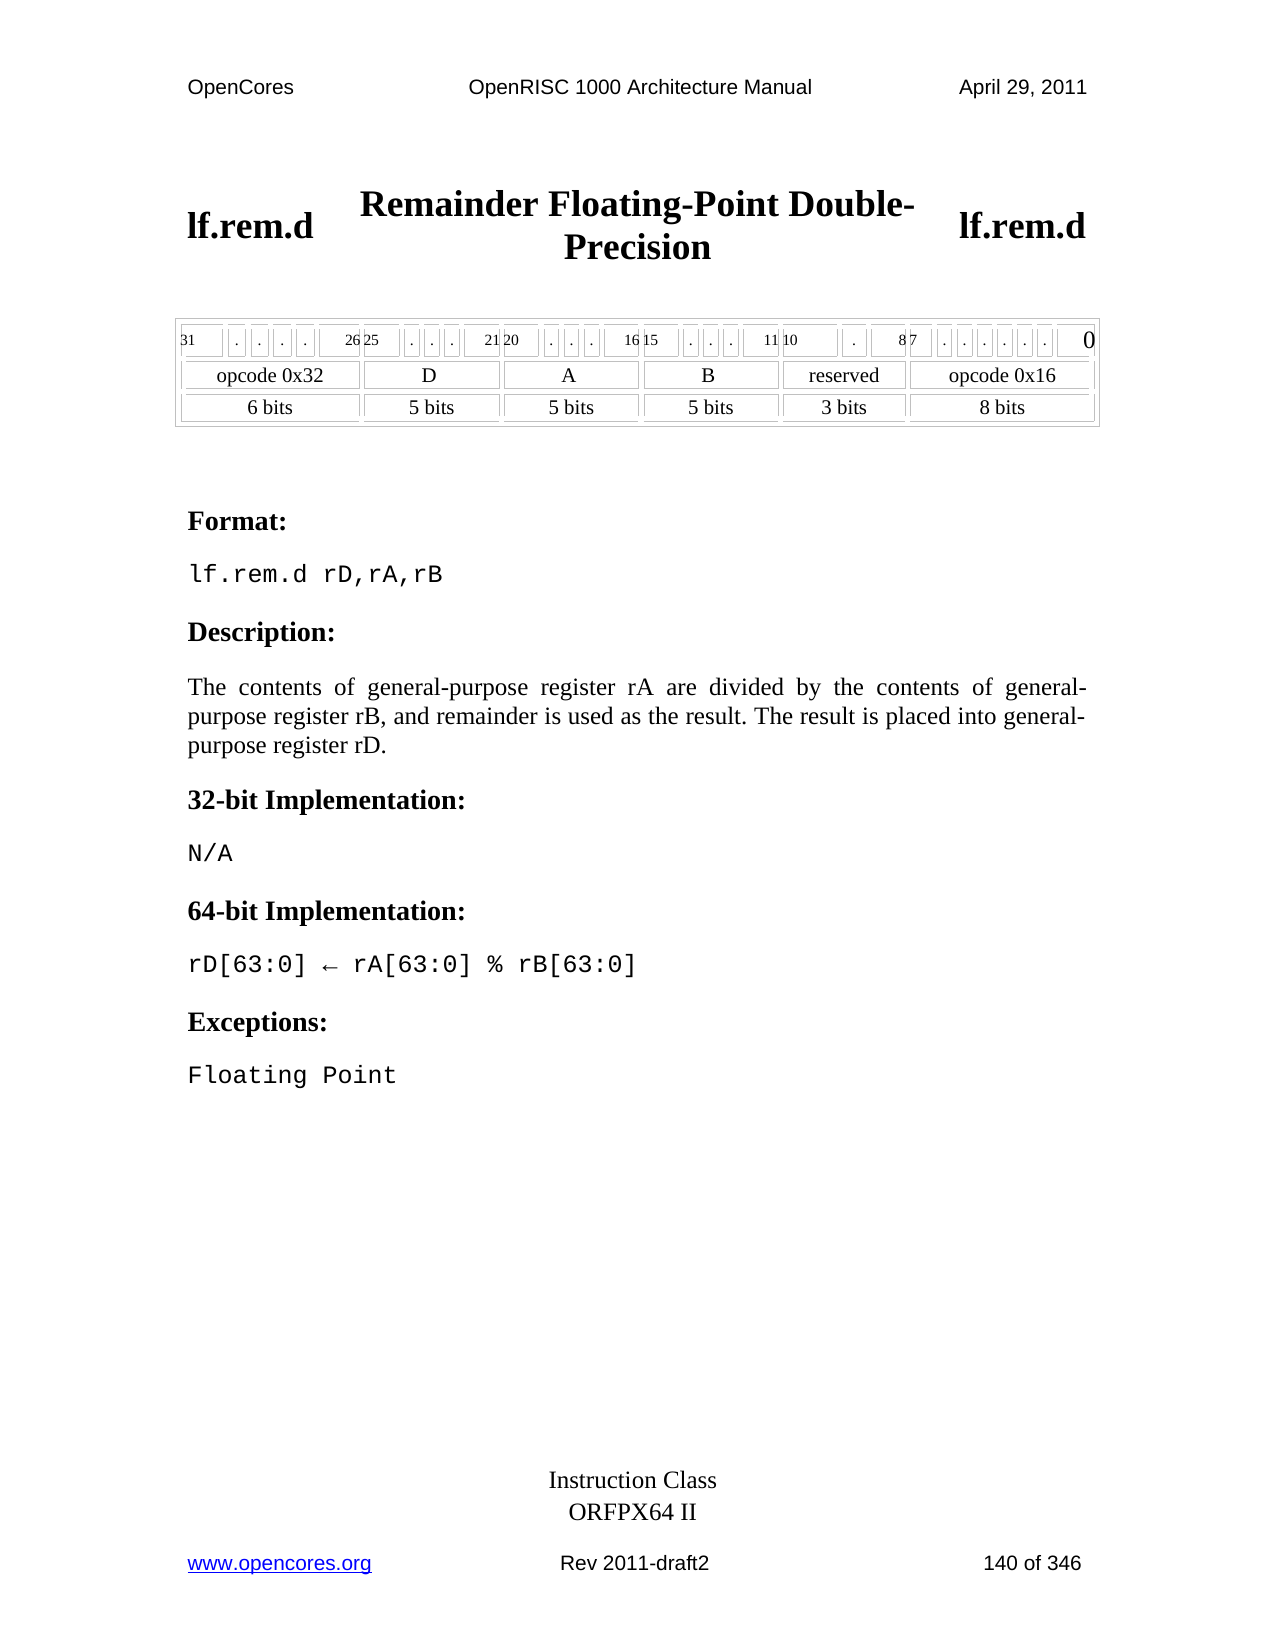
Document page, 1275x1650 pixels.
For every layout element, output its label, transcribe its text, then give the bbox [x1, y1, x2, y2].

text Description: [187, 615, 1087, 647]
text rD[63:0] ← rA[63:0] % rB[63:0] [187, 952, 1087, 980]
text Exceptions: [187, 1005, 1087, 1037]
text lf.rem.d rD,rA,rB [187, 561, 1087, 590]
text The contents of general-purpose register rA are divided by the contents of general-purpose register rB, and remainder is used as the result. The result is placed into general-purpose register rD. [187, 672, 1087, 758]
text Format: [187, 504, 1087, 536]
text Floating Point [187, 1062, 1087, 1091]
text 32-bit Implementation: [187, 783, 1087, 816]
text 64-bit Implementation: [187, 894, 1087, 927]
text N/A [187, 841, 1087, 869]
